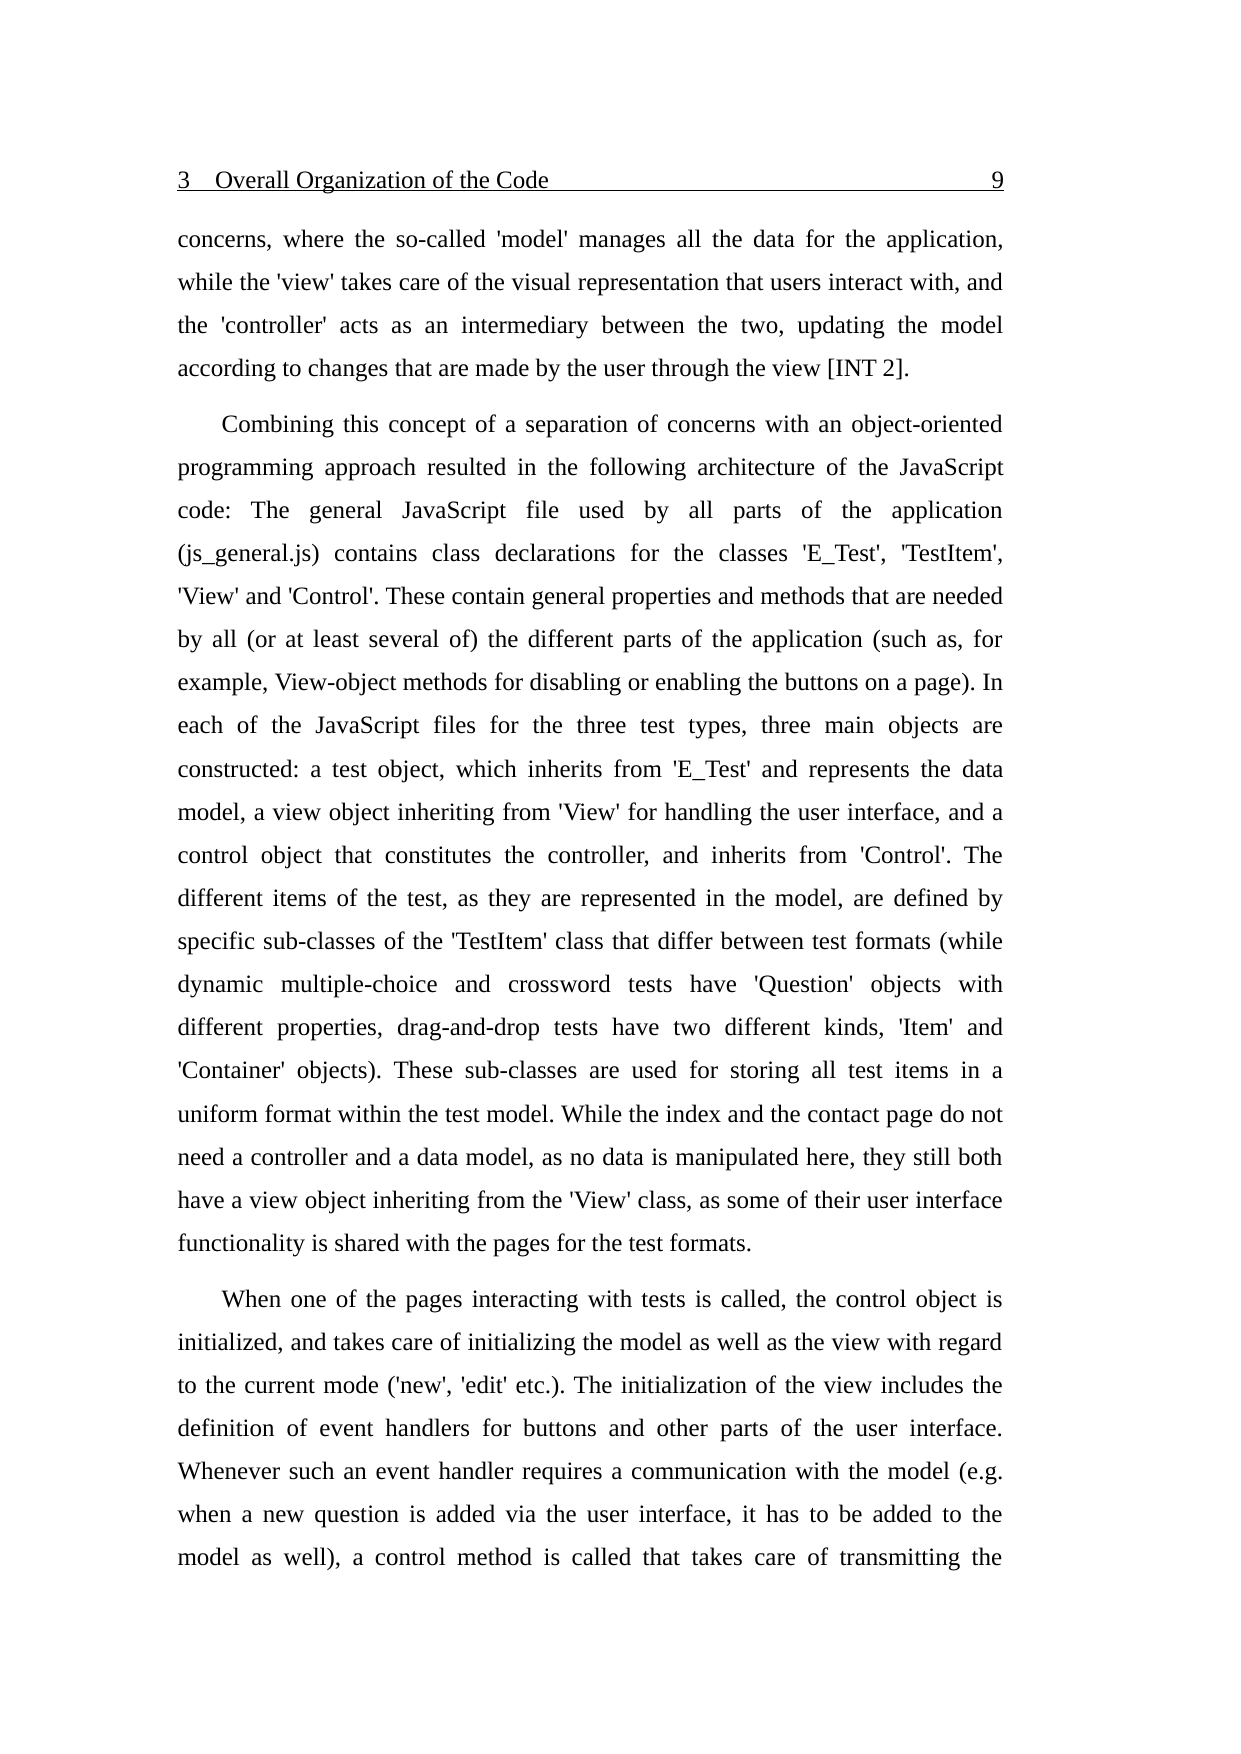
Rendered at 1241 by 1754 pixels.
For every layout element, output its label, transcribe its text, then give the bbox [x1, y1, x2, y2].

text concerns, where the so-called 'model' manages all the data for the application, while the 'view' takes care of the visual representation that users interact with, and the 'controller' acts as an intermediary between the two, updating the model according to changes that are made by the user through the view [INT 2]. [177, 224, 1004, 382]
text When one of the pages interacting with tests is called, the control object is initialized, and takes care of initializing the model as well as the view with regard to the current mode ('new', 'edit' etc.). The initialization of the view includes the definition of event handlers for buttons and other parts of the user interface. Whenever such an event handler requires a communication with the model (e.g. when a new question is added via the user interface, it has to be added to the model as well), a control method is called that takes care of transmitting the [177, 1284, 1004, 1571]
text Combining this concept of a separation of concerns with an object-oriented programming approach resulted in the following architecture of the JavaScript code: The general JavaScript file used by all parts of the application (js_general.js) contains class declarations for the classes 'E_Test', 'TestItem', 'View' and 'Control'. These contain general properties and methods that are needed by all (or at least several of) the different parts of the application (such as, for example, View-object methods for disabling or enabling the buttons on a page). In each of the JavaScript files for the three test types, three main objects are constructed: a test object, which inherits from 'E_Test' and represents the data model, a view object inheriting from 'View' for handling the user interface, and a control object that constitutes the controller, and inherits from 'Control'. The different items of the test, as they are represented in the model, are defined by specific sub-classes of the 'TestItem' class that differ between test formats (while dynamic multiple-choice and crossword tests have 'Question' objects with different properties, drag-and-drop tests have two different kinds, 'Item' and 'Container' objects). These sub-classes are used for storing all test items in a uniform format within the test model. While the index and the contact page do not need a controller and a data model, as no data is manipulated here, they still both have a view object inheriting from the 'View' class, as some of their user interface functionality is shared with the pages for the test formats. [177, 409, 1004, 1257]
